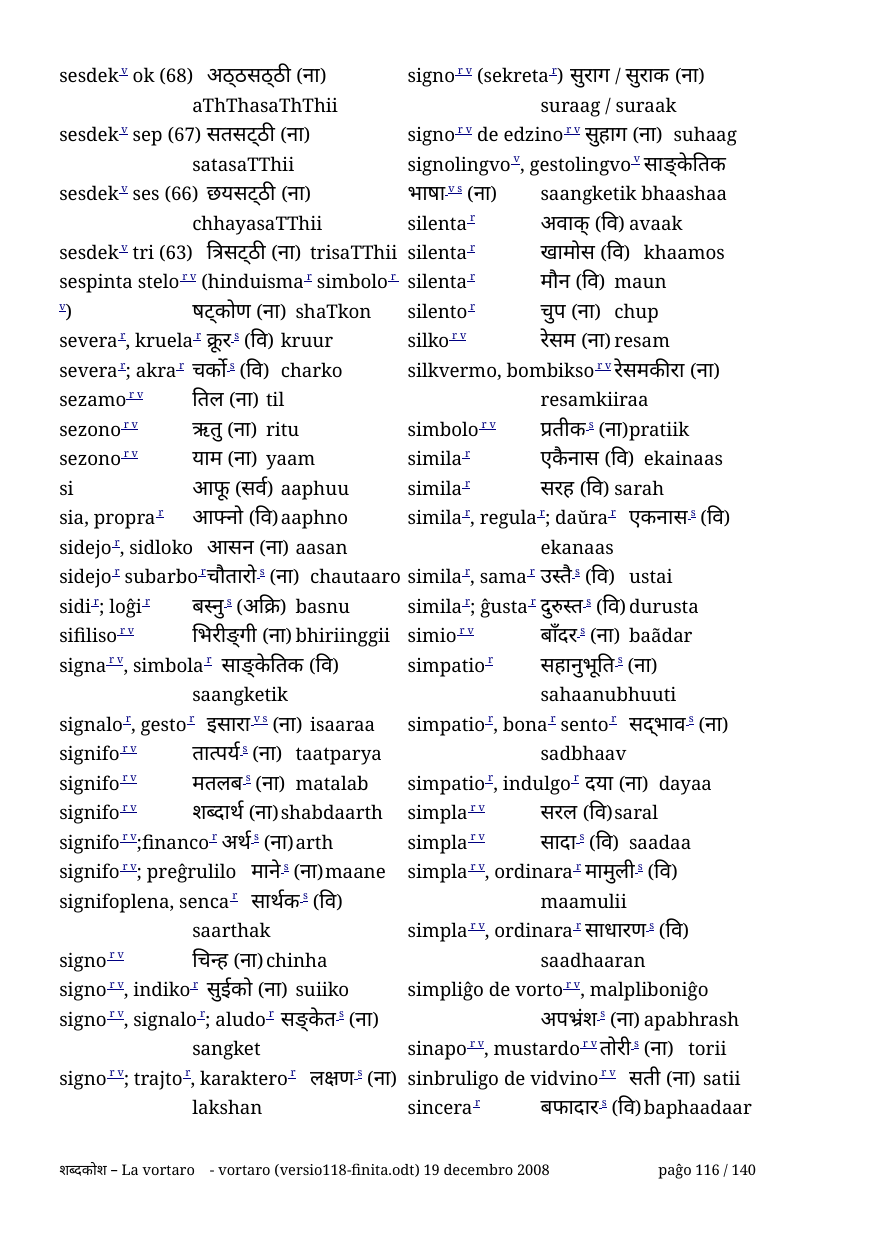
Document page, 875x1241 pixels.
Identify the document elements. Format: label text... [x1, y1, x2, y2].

text sinbruligo de vidvino r v सती (ना) satii [407, 1061, 756, 1091]
text silko r v रेसम (ना) resam [407, 324, 756, 354]
text simpatio r, bona r sento r सद्‌भाव s (ना) sadbhaav [407, 708, 756, 767]
text simbolo r v प्रतीक s (ना) pratiik [407, 413, 756, 442]
text sespinta stelo r v (hinduisma r simbolo r v) षट्कोण (ना) shaTkon [59, 265, 407, 324]
text sinapo r v, mustardo r v तोरी s (ना) torii [407, 1032, 756, 1061]
text sidejo r, sidloko आसन (ना) aasan [59, 531, 407, 560]
text sezamo r v तिल (ना) til [59, 383, 407, 413]
text simila r; ĝusta r दुरुस्त s (वि) durusta [407, 590, 756, 619]
text silenta r अवाक् (वि) avaak [407, 206, 756, 236]
text simpliĝo de vorto r v, malpliboniĝo अपभ्रंश s (ना) apabhrash [407, 973, 756, 1032]
text signo r v de edzino r v सुहाग (ना) suhaag [407, 118, 756, 147]
text silenta r मौन (वि) maun [407, 265, 756, 295]
text signo r v (sekreta r) सुराग / सुराक (ना) suraag / suraak [407, 59, 756, 118]
text signifo r v; preĝrulilo माने s (ना) maane [59, 855, 407, 884]
text simila r एकैनास (वि) ekainaas [407, 442, 756, 472]
text severa r, kruela r क्रूर s (वि) kruur [59, 324, 407, 354]
text simila r, regula r; daŭra r एकनास s (वि) ekanaas [407, 501, 756, 560]
text signo r v, signalo r; aludo r सङ्केत s (ना) sangket [59, 1002, 407, 1061]
text simpla r v सरल (वि) saral [407, 796, 756, 826]
text signifo r v;financo r अर्थ s (ना) arth [59, 826, 407, 855]
text signifo r v शब्दार्थ (ना) shabdaarth [59, 796, 407, 826]
text silento r चुप (ना) chup [407, 295, 756, 324]
text sezono r v ऋतु (ना) ritu [59, 413, 407, 442]
text signo r v; trajto r, karaktero r लक्षण s (ना) lakshan [59, 1061, 407, 1120]
text silenta r खामोस (वि) khaamos [407, 236, 756, 265]
text signifo r v तात्पर्य s (ना) taatparya [59, 737, 407, 767]
text sesdek v ok (68) अठ्ठसठ्ठी (ना) aThThasaThThii [59, 59, 407, 118]
text simio r v बाँदर s (ना) baãdar [407, 619, 756, 649]
text sia, propra r आफ्नो (वि) aaphno [59, 501, 407, 531]
text si आफू (सर्व) aaphuu [59, 472, 407, 501]
text simila r सरह (वि) sarah [407, 472, 756, 501]
text sesdek v sep (67) सतसट्ठी (ना) satasaTThii [59, 118, 407, 177]
text signifoplena, senca r सार्थक s (वि) saarthak [59, 884, 407, 943]
text silkvermo, bombikso r v रेसमकीरा (ना) resamkiiraa [407, 354, 756, 413]
text signifo r v मतलब s (ना) matalab [59, 767, 407, 796]
text simpla r v सादा s (वि) saadaa [407, 826, 756, 855]
text signo r v, indiko r सुईको (ना) suiiko [59, 973, 407, 1002]
text simpla r v, ordinara r मामुली s (वि) maamulii [407, 855, 756, 914]
text sesdek v tri (63) त्रिसट्ठी (ना) trisaTThii [59, 236, 407, 265]
text simpatio r सहानुभूति s (ना) sahaanubhuuti [407, 649, 756, 708]
text sesdek v ses (66) छयसट्ठी (ना) chhayasaTThii [59, 177, 407, 236]
text sincera r बफादार s (वि) baphaadaar [407, 1091, 756, 1120]
text signolingvo v, gestolingvo v साङ्केतिक भाषा v s (ना) saangketik bhaashaa [407, 147, 756, 206]
text simpla r v, ordinara r साधारण s (वि) saadhaaran [407, 914, 756, 973]
text sidejo r subarbo r चौतारो s (ना) chautaaro [59, 560, 407, 590]
text sifiliso r v भिरीङ्गी (ना) bhiriinggii [59, 619, 407, 649]
text sidi r; loĝi r बस्नु s (अक्रि) basnu [59, 590, 407, 619]
text simpatio r, indulgo r दया (ना) dayaa [407, 767, 756, 796]
text simila r, sama r उस्तै s (वि) ustai [407, 560, 756, 590]
text signalo r, gesto r इसारा v s (ना) isaaraa [59, 708, 407, 737]
text severa r; akra r चर्को s (वि) charko [59, 354, 407, 383]
text signa r v, simbola r साङ्केतिक (वि) saangketik [59, 649, 407, 708]
text signo r v चिन्ह (ना) chinha [59, 943, 407, 973]
text sezono r v याम (ना) yaam [59, 442, 407, 472]
